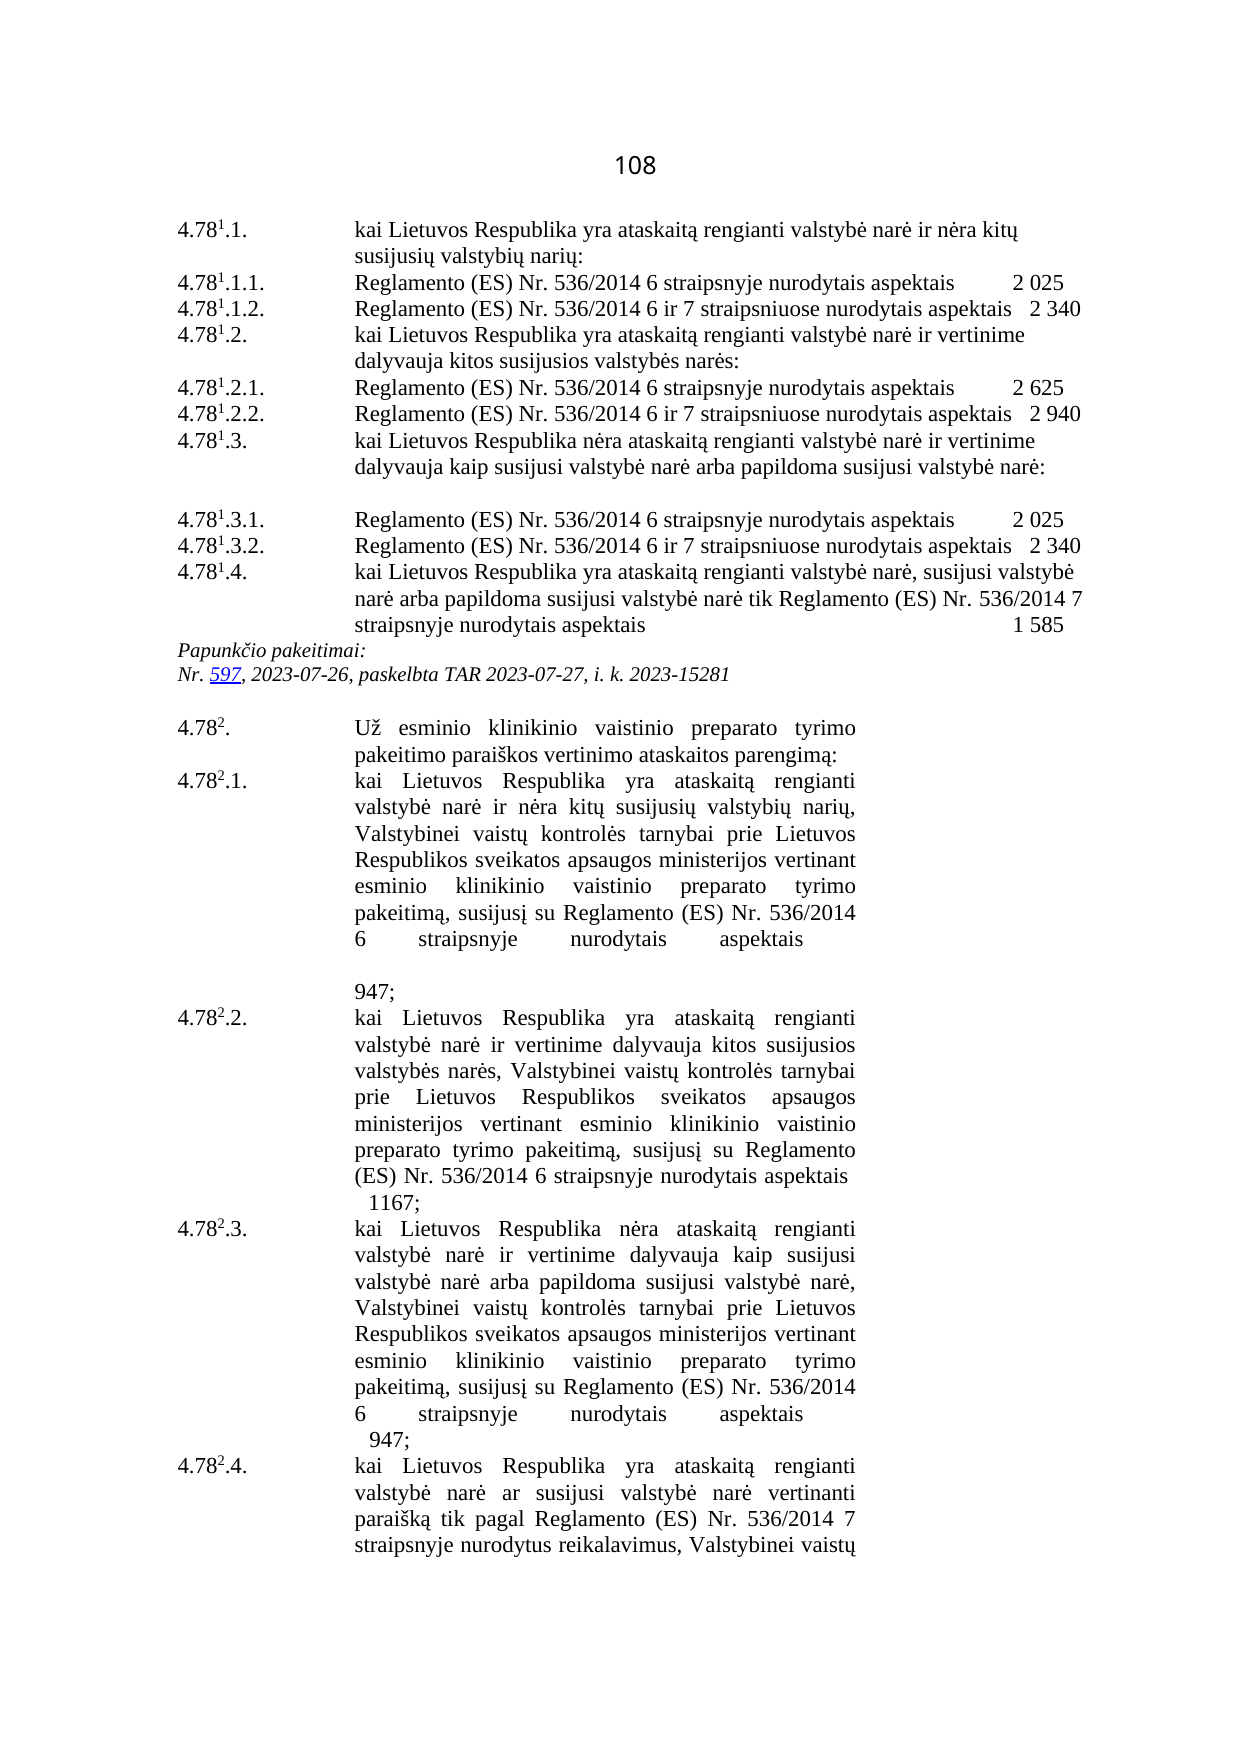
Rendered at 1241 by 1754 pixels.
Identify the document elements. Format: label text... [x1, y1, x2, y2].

text 4.782.3. kai Lietuvos Respublika nėra ataskaitą rengianti valstybė narė ir vertinime dalyvauja kaip susijusi valstybė narė arba papildoma susijusi valstybė narė, Valstybinei vaistų kontrolės tarnybai prie Lietuvos Respublikos sveikatos apsaugos ministerijos vertinant esminio klinikinio vaistinio preparato tyrimo pakeitimą, susijusį su Reglamento (ES) Nr. 536/2014 6 straipsnyje nurodytais aspektais 947; [177, 1215, 856, 1452]
text 4.781.1.1. Reglamento (ES) Nr. 536/2014 6 straipsnyje nurodytais aspektais 2 025 [177, 268, 1092, 295]
text 4.782.2. kai Lietuvos Respublika yra ataskaitą rengianti valstybė narė ir vertinime dalyvauja kitos susijusios valstybės narės, Valstybinei vaistų kontrolės tarnybai prie Lietuvos Respublikos sveikatos apsaugos ministerijos vertinant esminio klinikinio vaistinio preparato tyrimo pakeitimą, susijusį su Reglamento (ES) Nr. 536/2014 6 straipsnyje nurodytais aspektais 1167; [177, 1004, 856, 1215]
text 4.781.3.2. Reglamento (ES) Nr. 536/2014 6 ir 7 straipsniuose nurodytais aspektais 2 340 [177, 532, 1092, 558]
text 4.781.2. kai Lietuvos Respublika yra ataskaitą rengianti valstybė narė ir vertinime dalyvauja kitos susijusios valstybės narės: [177, 321, 1092, 374]
text Papunkčio pakeitimai: [177, 637, 1092, 662]
text Nr. 597, 2023-07-26, paskelbta TAR 2023-07-27, i. k. 2023-15281 [177, 662, 1092, 686]
text 4.782. Už esminio klinikinio vaistinio preparato tyrimo pakeitimo paraiškos vertinimo ataskaitos parengimą: [177, 714, 856, 767]
text 4.781.2.1. Reglamento (ES) Nr. 536/2014 6 straipsnyje nurodytais aspektais 2 625 [177, 374, 1092, 400]
text 4.782.1. kai Lietuvos Respublika yra ataskaitą rengianti valstybė narė ir nėra kitų susijusių valstybių narių, Valstybinei vaistų kontrolės tarnybai prie Lietuvos Respublikos sveikatos apsaugos ministerijos vertinant esminio klinikinio vaistinio preparato tyrimo pakeitimą, susijusį su Reglamento (ES) Nr. 536/2014 6 straipsnyje nurodytais aspektais 947; [177, 767, 856, 1004]
text 4.781.3. kai Lietuvos Respublika nėra ataskaitą rengianti valstybė narė ir vertinime dalyvauja kaip susijusi valstybė narė arba papildoma susijusi valstybė narė: [177, 427, 1092, 506]
text 4.781.4. kai Lietuvos Respublika yra ataskaitą rengianti valstybė narė, susijusi valstybė narė arba papildoma susijusi valstybė narė tik Reglamento (ES) Nr. 536/2014 7 straipsnyje nurodytais aspektais 1 585 [177, 558, 1092, 637]
text 4.782.4. kai Lietuvos Respublika yra ataskaitą rengianti valstybė narė ar susijusi valstybė narė vertinanti paraišką tik pagal Reglamento (ES) Nr. 536/2014 7 straipsnyje nurodytus reikalavimus, Valstybinei vaistų [177, 1452, 856, 1558]
text 4.781.1.2. Reglamento (ES) Nr. 536/2014 6 ir 7 straipsniuose nurodytais aspektais 2 340 [177, 295, 1092, 321]
text 4.781.3.1. Reglamento (ES) Nr. 536/2014 6 straipsnyje nurodytais aspektais 2 025 [177, 506, 1092, 532]
text 4.781.2.2. Reglamento (ES) Nr. 536/2014 6 ir 7 straipsniuose nurodytais aspektais 2 940 [177, 400, 1092, 427]
text 4.781.1. kai Lietuvos Respublika yra ataskaitą rengianti valstybė narė ir nėra kitų susijusių valstybių narių: [177, 216, 1092, 268]
